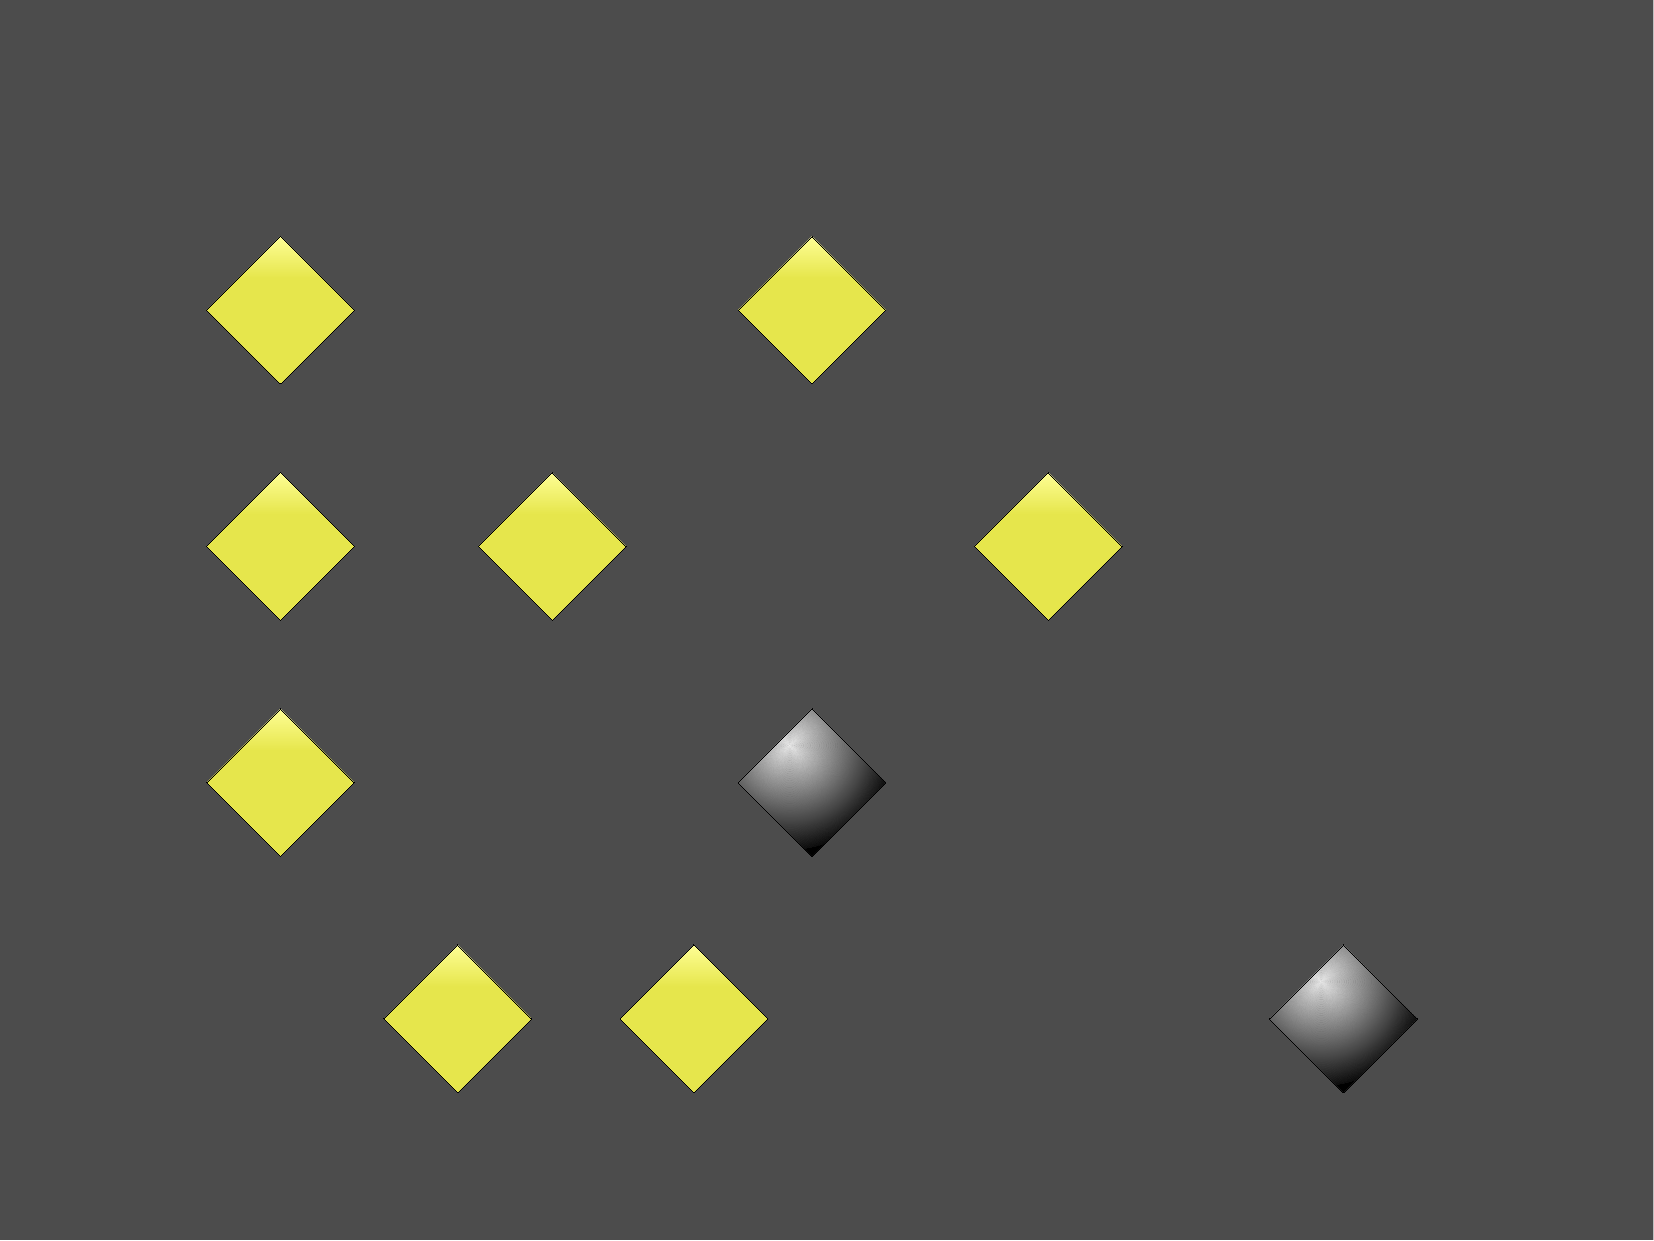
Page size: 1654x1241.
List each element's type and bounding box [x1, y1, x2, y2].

text_box [206, 708, 355, 857]
text_box [478, 472, 627, 621]
text_box [738, 236, 886, 384]
text_box [1269, 944, 1418, 1093]
text_box [383, 944, 532, 1093]
text_box [206, 236, 355, 384]
text_box [738, 708, 886, 857]
text_box [206, 472, 355, 621]
text_box [974, 472, 1123, 621]
text_box [620, 944, 768, 1093]
